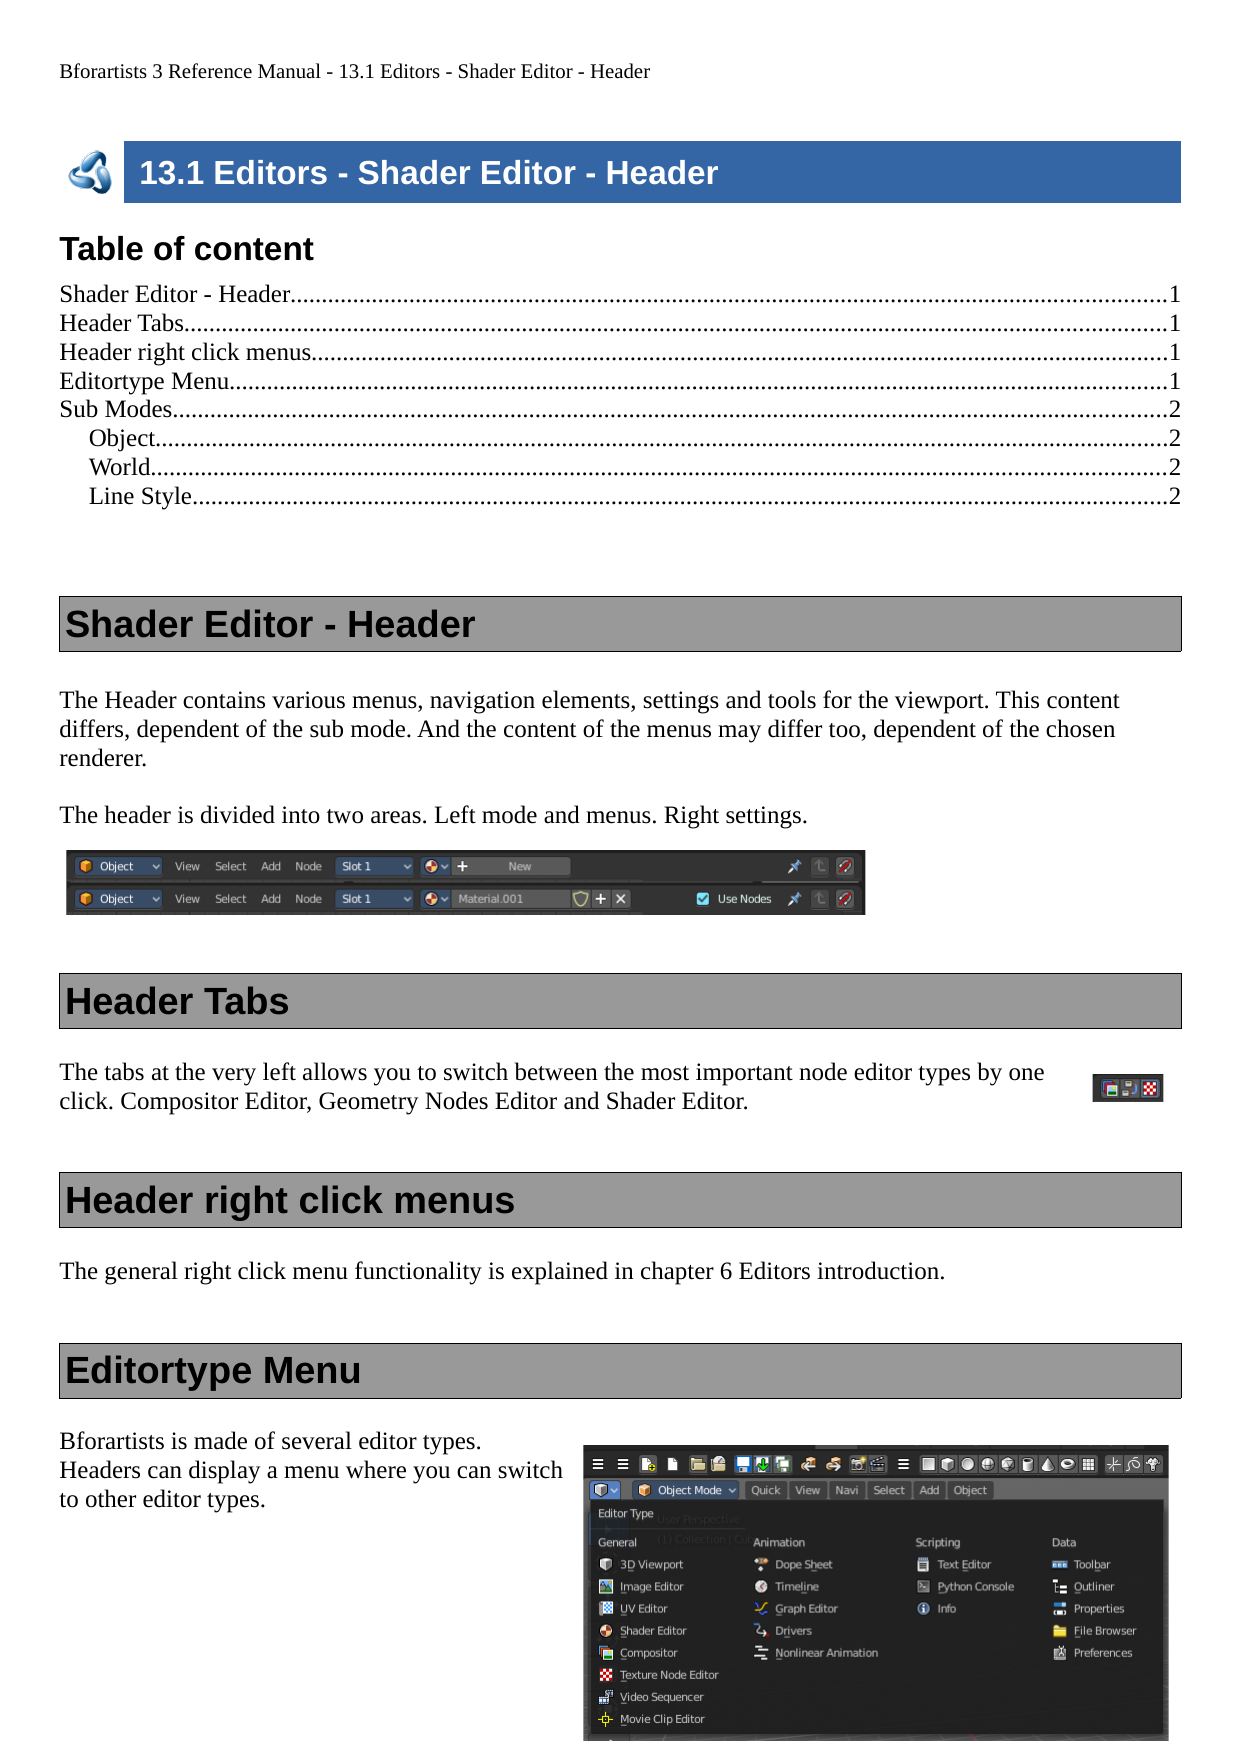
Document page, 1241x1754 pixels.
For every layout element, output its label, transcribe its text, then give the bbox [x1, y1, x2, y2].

text Shader Editor - Header 1 [59, 279, 1181, 308]
text World 2 [88, 452, 1181, 481]
subtitle Table of content [59, 228, 1181, 267]
picture [66, 850, 866, 915]
table_header Editortype Menu [60, 1344, 1181, 1398]
text Editortype Menu 1 [59, 366, 1181, 394]
picture [1092, 1074, 1164, 1102]
text The Header contains various menus, navigation elements, settings and tools for the viewport. This content differs, dependent of the sub mode. And the content of the menus may differ too, dependent of the chosen renderer. [59, 686, 1181, 772]
text Object 2 [88, 423, 1181, 452]
text Header right click menus 1 [59, 337, 1181, 366]
text Bforartists is made of several editor types. Headers can display a menu where you can switch to other editor types. [59, 1426, 1181, 1513]
text Line Style 2 [88, 481, 1181, 509]
picture [583, 1445, 1169, 1741]
table_header Header right click menus [60, 1173, 1181, 1227]
text Sub Modes 2 [59, 394, 1181, 423]
text The general right click menu functionality is explained in chapter 6 Editors introduction. [59, 1256, 1181, 1285]
text Header Tabs 1 [59, 308, 1181, 337]
text The header is divided into two areas. Left mode and menus. Right settings. [59, 801, 1181, 829]
table_header [59, 141, 124, 203]
table_header 13.1 Editors - Shader Editor - Header [124, 141, 1181, 203]
text The tabs at the very left allows you to switch between the most important node editor types by one click. Compositor Editor, Geometry Nodes Editor and Shader Editor. [59, 1057, 1181, 1114]
table_header Shader Editor - Header [60, 597, 1181, 651]
picture [65, 147, 114, 197]
table_header Header Tabs [60, 974, 1181, 1028]
